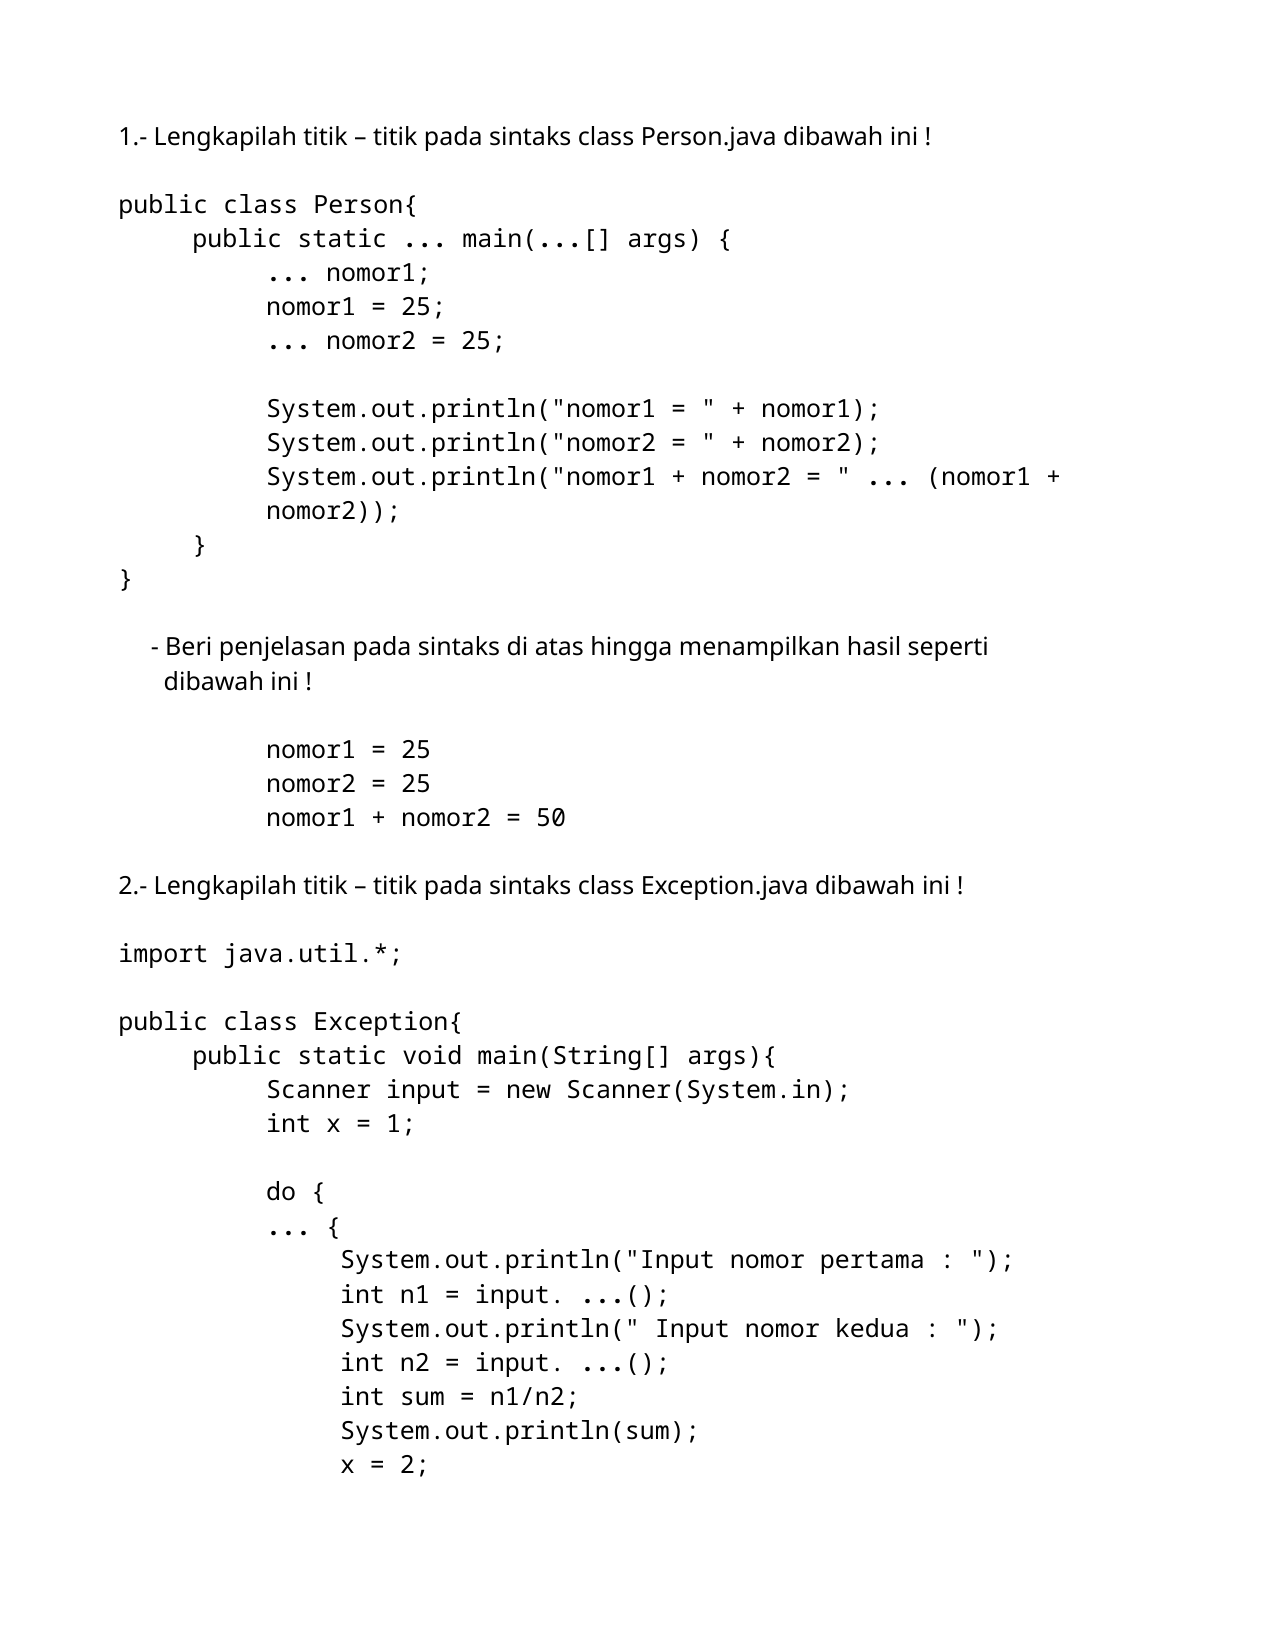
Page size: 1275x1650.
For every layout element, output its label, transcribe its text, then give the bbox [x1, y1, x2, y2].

text int n2 = input. ...(); [118, 1344, 1157, 1378]
text int sum = n1/n2; [118, 1378, 1157, 1412]
text do { [118, 1174, 1157, 1208]
text System.out.println(sum); [118, 1412, 1157, 1447]
text System.out.println("nomor1 = " + nomor1); [118, 391, 1157, 425]
text nomor2 = 25 [118, 765, 1157, 799]
text int x = 1; [118, 1106, 1157, 1140]
text ... nomor2 = 25; [118, 322, 1157, 357]
text System.out.println("Input nomor pertama : "); [118, 1242, 1157, 1276]
text ... nomor1; [118, 254, 1157, 288]
text int n1 = input. ...(); [118, 1276, 1157, 1310]
text } - Beri penjelasan pada sintaks di atas hingga menampilkan hasil seperti dibawah ini ! nomor1 = 25 [118, 561, 1157, 765]
text nomor1 = 25; [118, 288, 1157, 322]
text Scanner input = new Scanner(System.in); [118, 1072, 1157, 1106]
text System.out.println(" Input nomor kedua : "); [118, 1310, 1157, 1344]
text } [118, 527, 1157, 561]
text public static ... main(...[] args) { [118, 220, 1157, 254]
text System.out.println("nomor1 + nomor2 = " ... (nomor1 + nomor2)); [118, 459, 1157, 527]
text System.out.println("nomor2 = " + nomor2); [118, 425, 1157, 459]
text public static void main(String[] args){ [118, 1038, 1157, 1072]
text ... { [118, 1208, 1157, 1242]
text nomor1 + nomor2 = 50 2.- Lengkapilah titik – titik pada sintaks class Exception.java dibawah ini ! import java.util.*; [118, 799, 1157, 970]
text 1.- Lengkapilah titik – titik pada sintaks class Person.java dibawah ini ! public class Person{ [118, 118, 1157, 220]
text public class Exception{ [118, 1004, 1157, 1038]
text x = 2; [118, 1447, 1157, 1481]
